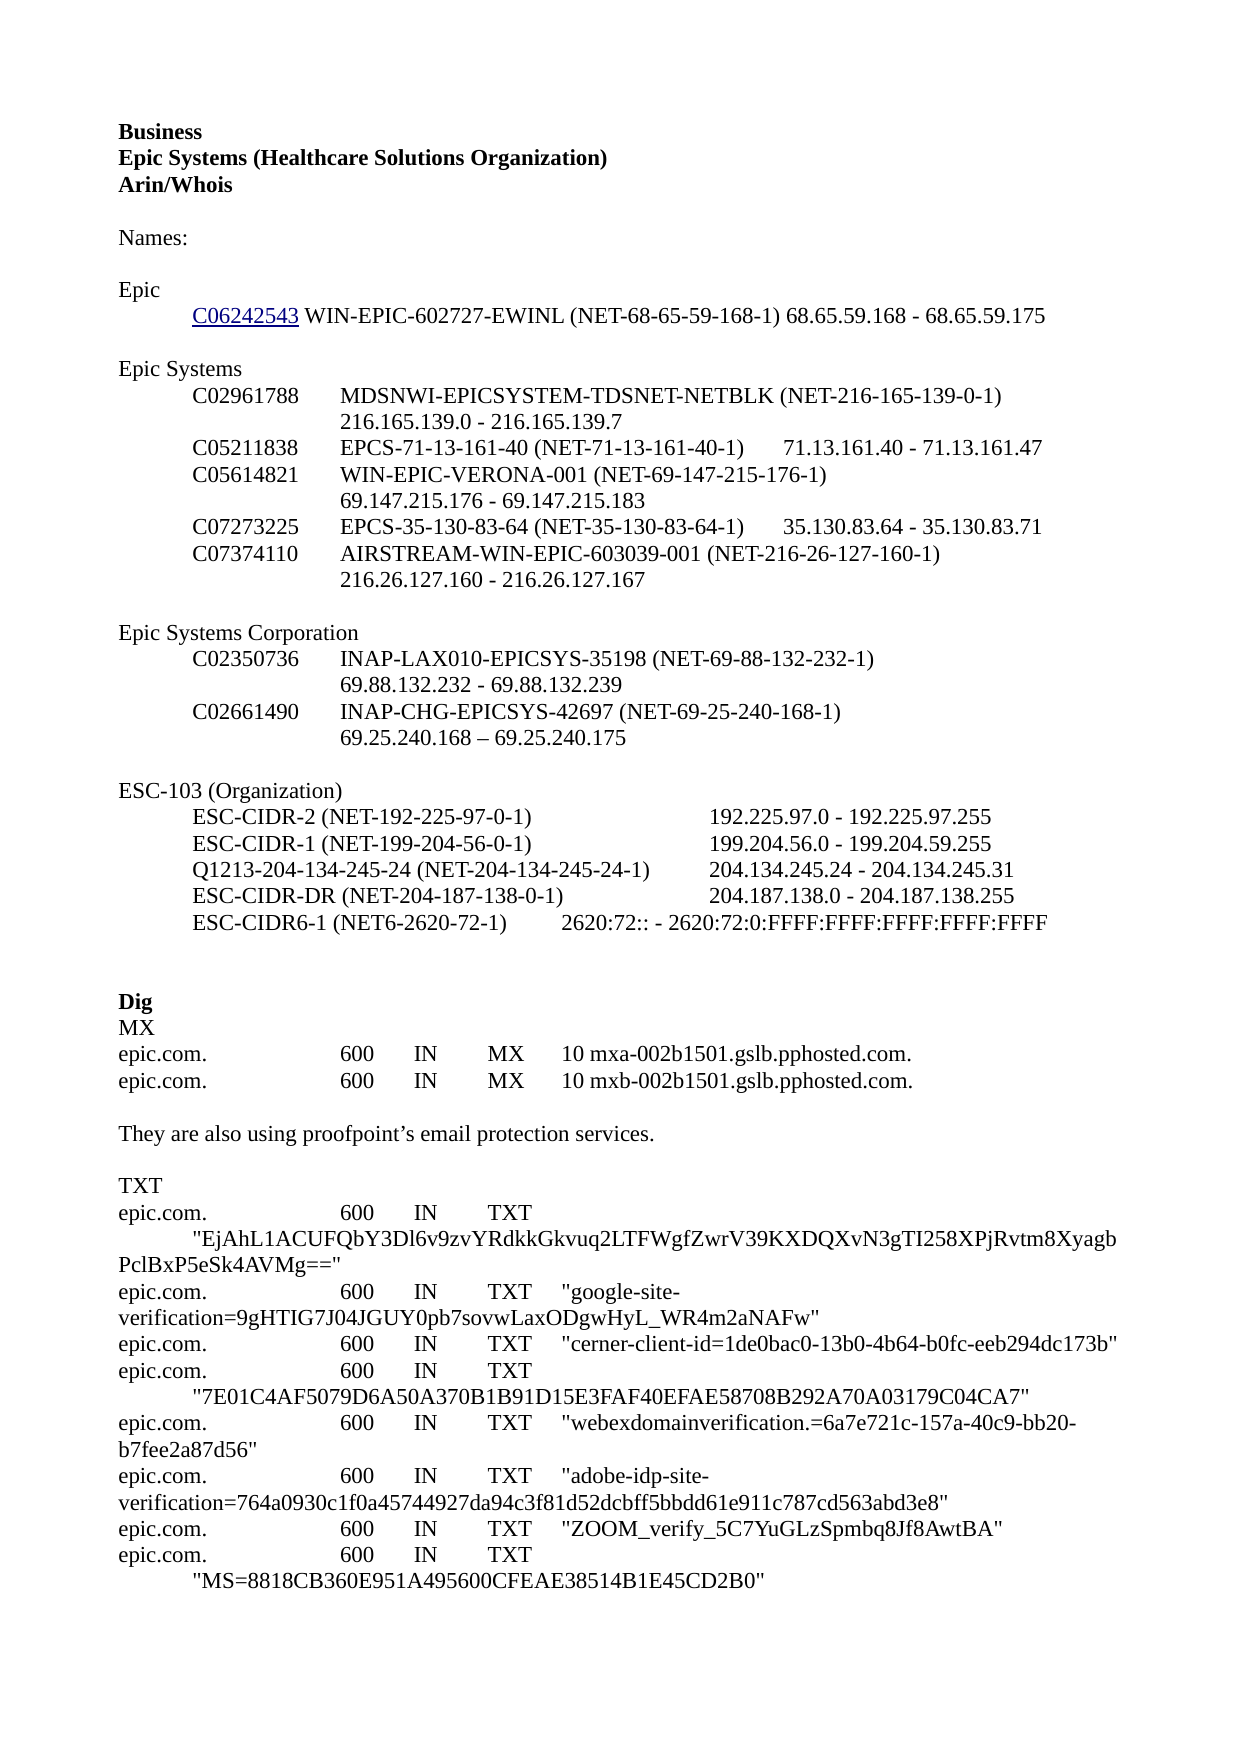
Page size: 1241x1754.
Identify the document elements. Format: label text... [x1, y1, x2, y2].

text 69.147.215.176 - 69.147.215.183 [118, 487, 1122, 513]
text epic.com. 600 IN MX 10 mxa-002b1501.gslb.pphosted.com. [118, 1041, 1122, 1067]
text TXT [118, 1172, 1122, 1199]
text Names: [118, 223, 1122, 250]
text ESC-CIDR-2 (NET-192-225-97-0-1) 192.225.97.0 - 192.225.97.255 [118, 803, 1122, 830]
text epic.com. 600 IN TXT "ZOOM_verify_5C7YuGLzSpmbq8Jf8AwtBA" [118, 1515, 1122, 1541]
text C05614821 WIN-EPIC-VERONA-001 (NET-69-147-215-176-1) [118, 461, 1122, 487]
text epic.com. 600 IN TXT "adobe-idp-site-verification=764a0930c1f0a45744927da94c3f81d52dcbff5bbdd61e911c787cd563abd3e8" [118, 1462, 1122, 1515]
text C05211838 EPCS-71-13-161-40 (NET-71-13-161-40-1) 71.13.161.40 - 71.13.161.47 [118, 434, 1122, 461]
text epic.com. 600 IN TXT "webexdomainverification.=6a7e721c-157a-40c9-bb20-b7fee2a87d56" [118, 1409, 1122, 1462]
text Epic [118, 276, 1122, 303]
text C07374110 AIRSTREAM-WIN-EPIC-603039-001 (NET-216-26-127-160-1) 216.26.127.160 - 216.26.127.167 [118, 540, 1122, 592]
text ESC-103 (Organization) [118, 777, 1122, 803]
text C02350736 INAP-LAX010-EPICSYS-35198 (NET-69-88-132-232-1) [118, 645, 1122, 672]
text C02961788 MDSNWI-EPICSYSTEM-TDSNET-NETBLK (NET-216-165-139-0-1) 216.165.139.0 - 216.165.139.7 [118, 382, 1122, 434]
text C02661490 INAP-CHG-EPICSYS-42697 (NET-69-25-240-168-1) [118, 698, 1122, 724]
text They are also using proofpoint’s email protection services. [118, 1119, 1122, 1146]
text Arin/Whois [118, 171, 1122, 197]
text Business [118, 118, 1122, 144]
text ESC-CIDR6-1 (NET6-2620-72-1) 2620:72:: - 2620:72:0:FFFF:FFFF:FFFF:FFFF:FFFF [118, 909, 1122, 961]
text MX [118, 1014, 1122, 1041]
text Epic Systems (Healthcare Solutions Organization) [118, 144, 1122, 171]
text epic.com. 600 IN TXT "MS=8818CB360E951A495600CFEAE38514B1E45CD2B0" [118, 1541, 1122, 1594]
text Dig [118, 988, 1122, 1014]
text epic.com. 600 IN TXT "google-site-verification=9gHTIG7J04JGUY0pb7sovwLaxODgwHyL_WR4m2aNAFw" [118, 1278, 1122, 1330]
text epic.com. 600 IN TXT "EjAhL1ACUFQbY3Dl6v9zvYRdkkGkvuq2LTFWgfZwrV39KXDQXvN3gTI258XPjRvtm8XyagbPclBxP5eSk4AVMg==" [118, 1199, 1122, 1278]
text Epic Systems Corporation [118, 619, 1122, 645]
text epic.com. 600 IN TXT "cerner-client-id=1de0bac0-13b0-4b64-b0fc-eeb294dc173b" [118, 1330, 1122, 1357]
text ESC-CIDR-1 (NET-199-204-56-0-1) 199.204.56.0 - 199.204.59.255 [118, 830, 1122, 856]
text 69.25.240.168 – 69.25.240.175 [118, 724, 1122, 751]
text Epic Systems [118, 355, 1122, 382]
text C06242543 WIN-EPIC-602727-EWINL (NET-68-65-59-168-1) 68.65.59.168 - 68.65.59.175 [118, 303, 1122, 329]
text epic.com. 600 IN TXT "7E01C4AF5079D6A50A370B1B91D15E3FAF40EFAE58708B292A70A03179C04CA7" [118, 1357, 1122, 1409]
text C07273225 EPCS-35-130-83-64 (NET-35-130-83-64-1) 35.130.83.64 - 35.130.83.71 [118, 513, 1122, 540]
text 69.88.132.232 - 69.88.132.239 [118, 672, 1122, 698]
text ESC-CIDR-DR (NET-204-187-138-0-1) 204.187.138.0 - 204.187.138.255 [118, 882, 1122, 909]
text epic.com. 600 IN MX 10 mxb-002b1501.gslb.pphosted.com. [118, 1067, 1122, 1093]
text Q1213-204-134-245-24 (NET-204-134-245-24-1) 204.134.245.24 - 204.134.245.31 [118, 856, 1122, 882]
